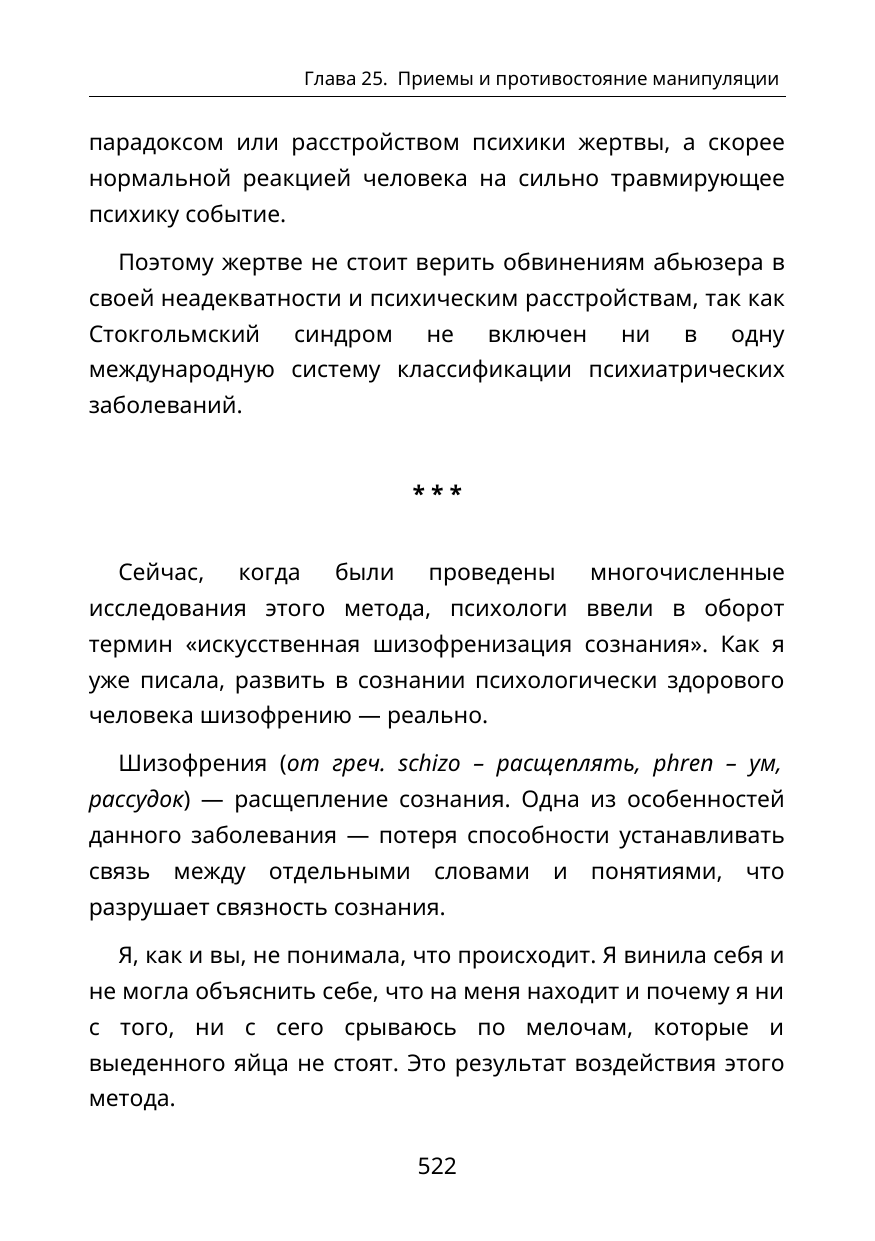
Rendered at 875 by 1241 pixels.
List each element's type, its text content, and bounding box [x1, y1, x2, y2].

text Шизофрения (от греч. schizo – расщеплять, phren – ум, рассудок) — расщепление сознания. Одна из особенностей данного заболевания — потеря способности устанавливать связь между отдельными словами и понятиями, что разрушает связность сознания. [88, 747, 786, 922]
text Поэтому жертве не стоит верить обвинениям абьюзера в своей неадекватности и психическим расстройствам, так как Стокгольмский синдром не включен ни в одну международную систему классификации психиатрических заболеваний. [88, 246, 786, 421]
text Я, как и вы, не понимала, что происходит. Я винила себя и не могла объяснить себе, что на меня находит и почему я ни с того, ни с сего срываюсь по мелочам, которые и выеденного яйца не стоят. Это результат воздействия этого метода. [88, 939, 786, 1114]
subtitle * * * [88, 478, 786, 510]
text парадоксом или расстройством психики жертвы, а скорее нормальной реакцией человека на сильно травмирующее психику событие. [88, 126, 786, 229]
text Сейчас, когда были проведены многочисленные исследования этого метода, психологи ввели в оборот термин «искусственная шизофренизация сознания». Как я уже писала, развить в сознании психологически здорового человека шизофрению — реально. [88, 556, 786, 731]
